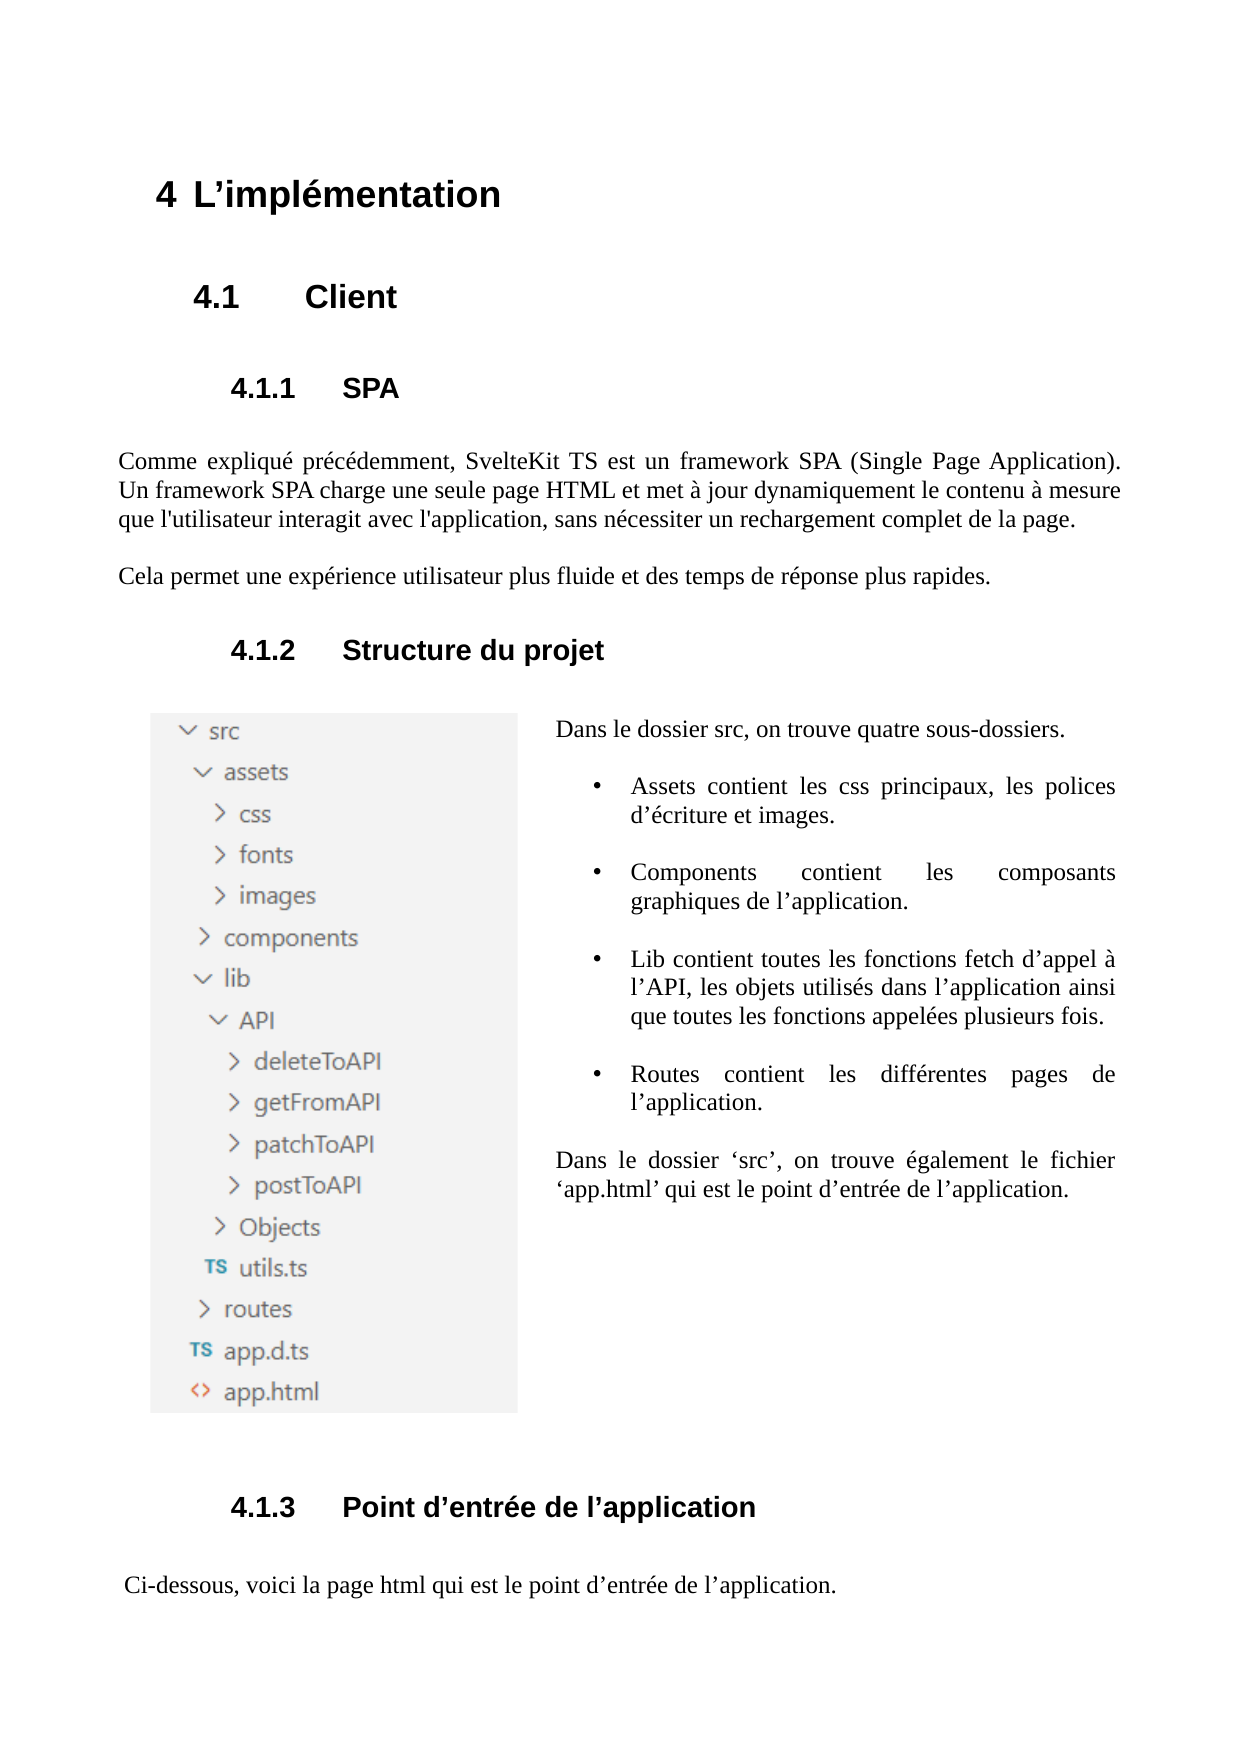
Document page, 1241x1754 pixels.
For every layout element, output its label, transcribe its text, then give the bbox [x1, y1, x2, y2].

picture [150, 713, 518, 1413]
text Cela permet une expérience utilisateur plus fluide et des temps de réponse plus rapides. [118, 561, 1122, 590]
table_header Dans le dossier src, on trouve quatre sous-dossiers. Assets contient les css principaux, les polices d’écriture et images. Components contient les composants graphiques de l’application. Lib contient toutes les fonctions fetch d’appel à l’API, les objets utilisés dans l’application ainsi que toutes les fonctions appelées plusieurs fois. Routes contient les différentes pages de l’application. Dans le dossier ‘src’, on trouve également le fichier ‘app.html’ qui est le point d’entrée de l’application. [550, 708, 1122, 1447]
subtitle SPA [231, 371, 1122, 405]
table_header [118, 708, 549, 1447]
table_header Ci-dessous, voici la page html qui est le point d’entrée de l’application. [118, 1565, 1122, 1634]
subtitle L’implémentation [156, 172, 1122, 215]
subtitle Point d’entrée de l’application [231, 1490, 1122, 1523]
subtitle Structure du projet [231, 633, 1122, 667]
text Comme expliqué précédemment, SvelteKit TS est un framework SPA (Single Page Application). Un framework SPA charge une seule page HTML et met à jour dynamiquement le contenu à mesure que l'utilisateur interagit avec l'application, sans nécessiter un rechargement complet de la page. [118, 446, 1122, 532]
subtitle Client [193, 277, 1122, 316]
